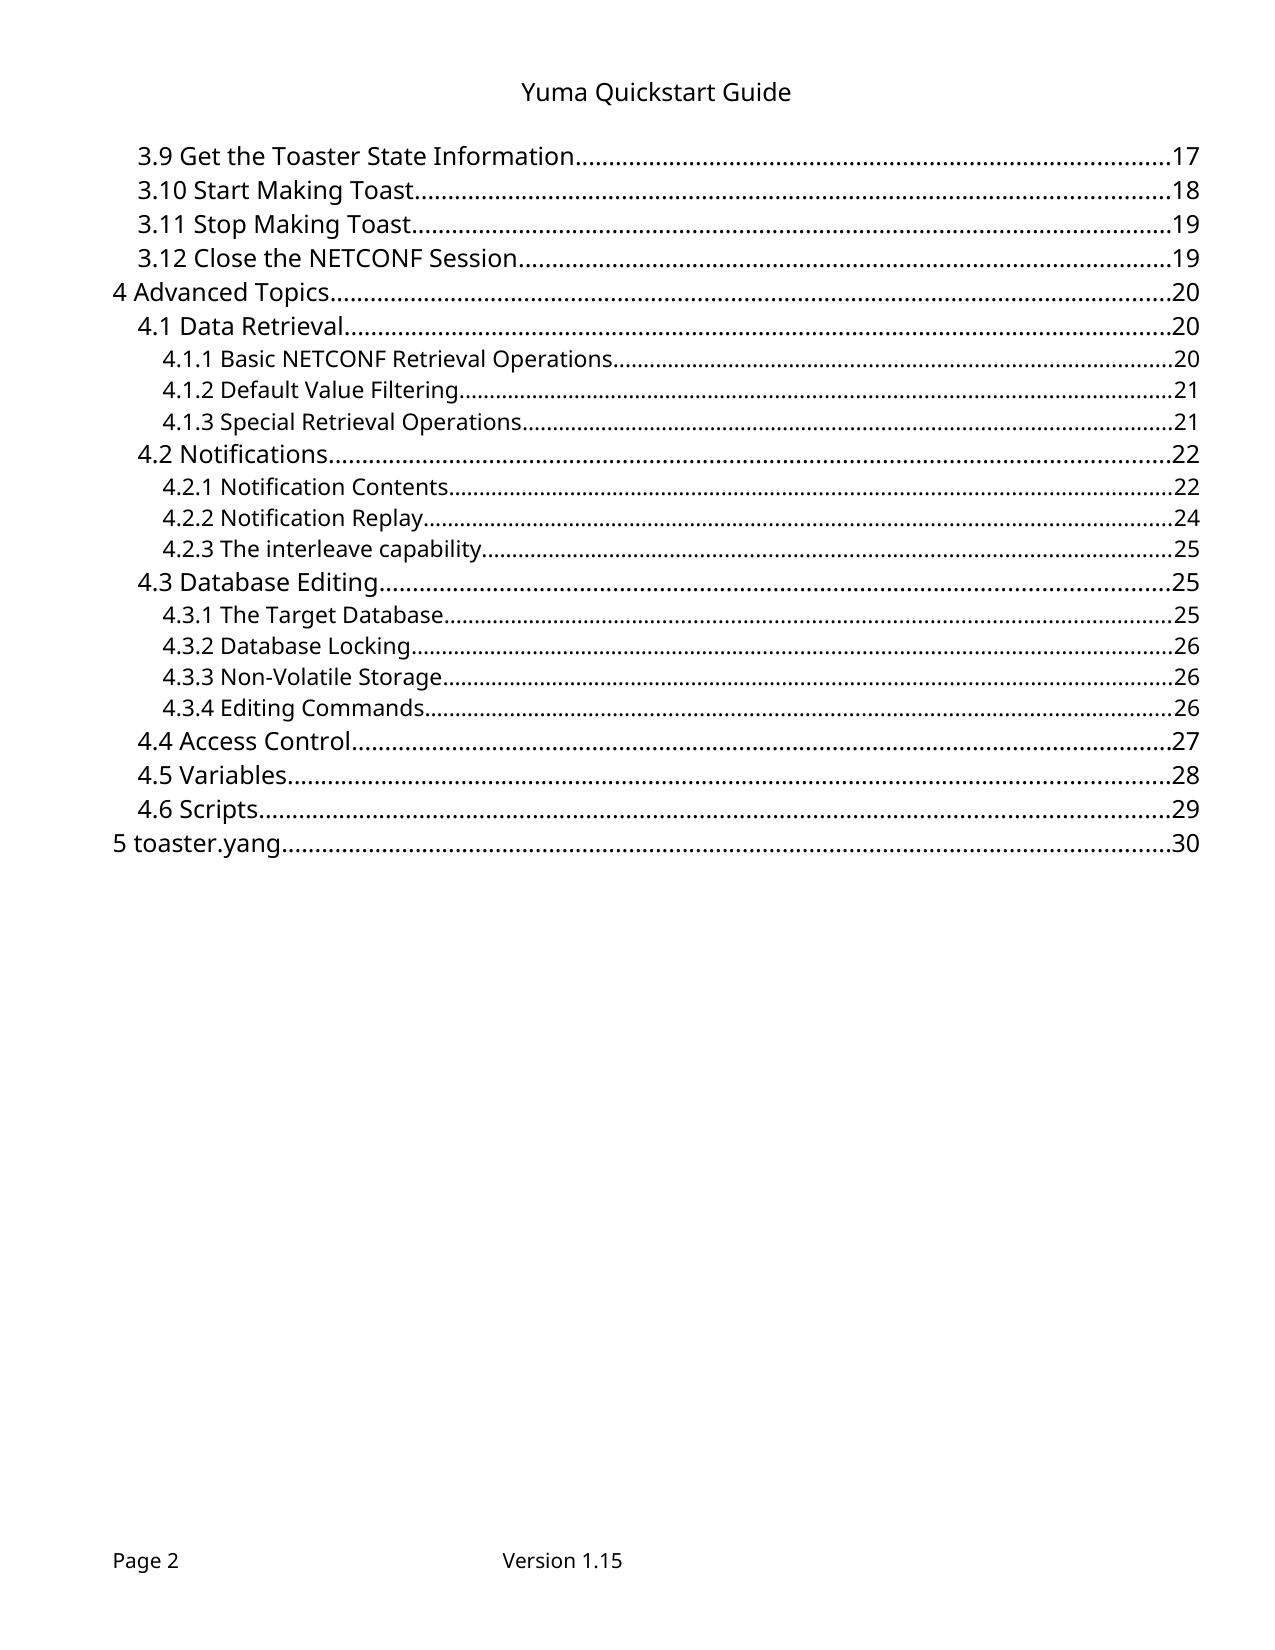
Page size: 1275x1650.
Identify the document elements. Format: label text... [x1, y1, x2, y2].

text 3.12 Close the NETCONF Session 19 [137, 241, 1200, 275]
text 4.1.1 Basic NETCONF Retrieval Operations 20 [162, 343, 1200, 374]
text 4.3.2 Database Locking 26 [162, 630, 1200, 661]
text 5 toaster.yang 30 [112, 826, 1200, 860]
text 4.2 Notifications 22 [137, 437, 1200, 471]
text 4.2.3 The interleave capability 25 [162, 533, 1200, 564]
text 4.3.4 Editing Commands 26 [162, 692, 1200, 723]
text 4.3.3 Non-Volatile Storage 26 [162, 661, 1200, 692]
text 3.11 Stop Making Toast 19 [137, 207, 1200, 241]
text 4.2.1 Notification Contents 22 [162, 471, 1200, 502]
text 4.3 Database Editing 25 [137, 564, 1200, 598]
text 3.10 Start Making Toast 18 [137, 173, 1200, 207]
text 4.1 Data Retrieval 20 [137, 309, 1200, 343]
text 4.3.1 The Target Database 25 [162, 598, 1200, 630]
text 4.5 Variables 28 [137, 758, 1200, 792]
text 4.6 Scripts 29 [137, 792, 1200, 826]
text 3.9 Get the Toaster State Information 17 [137, 138, 1200, 173]
text 4.4 Access Control 27 [137, 723, 1200, 758]
text 4.1.2 Default Value Filtering 21 [162, 374, 1200, 405]
text 4 Advanced Topics 20 [112, 275, 1200, 309]
text 4.2.2 Notification Replay 24 [162, 502, 1200, 533]
text 4.1.3 Special Retrieval Operations 21 [162, 405, 1200, 437]
